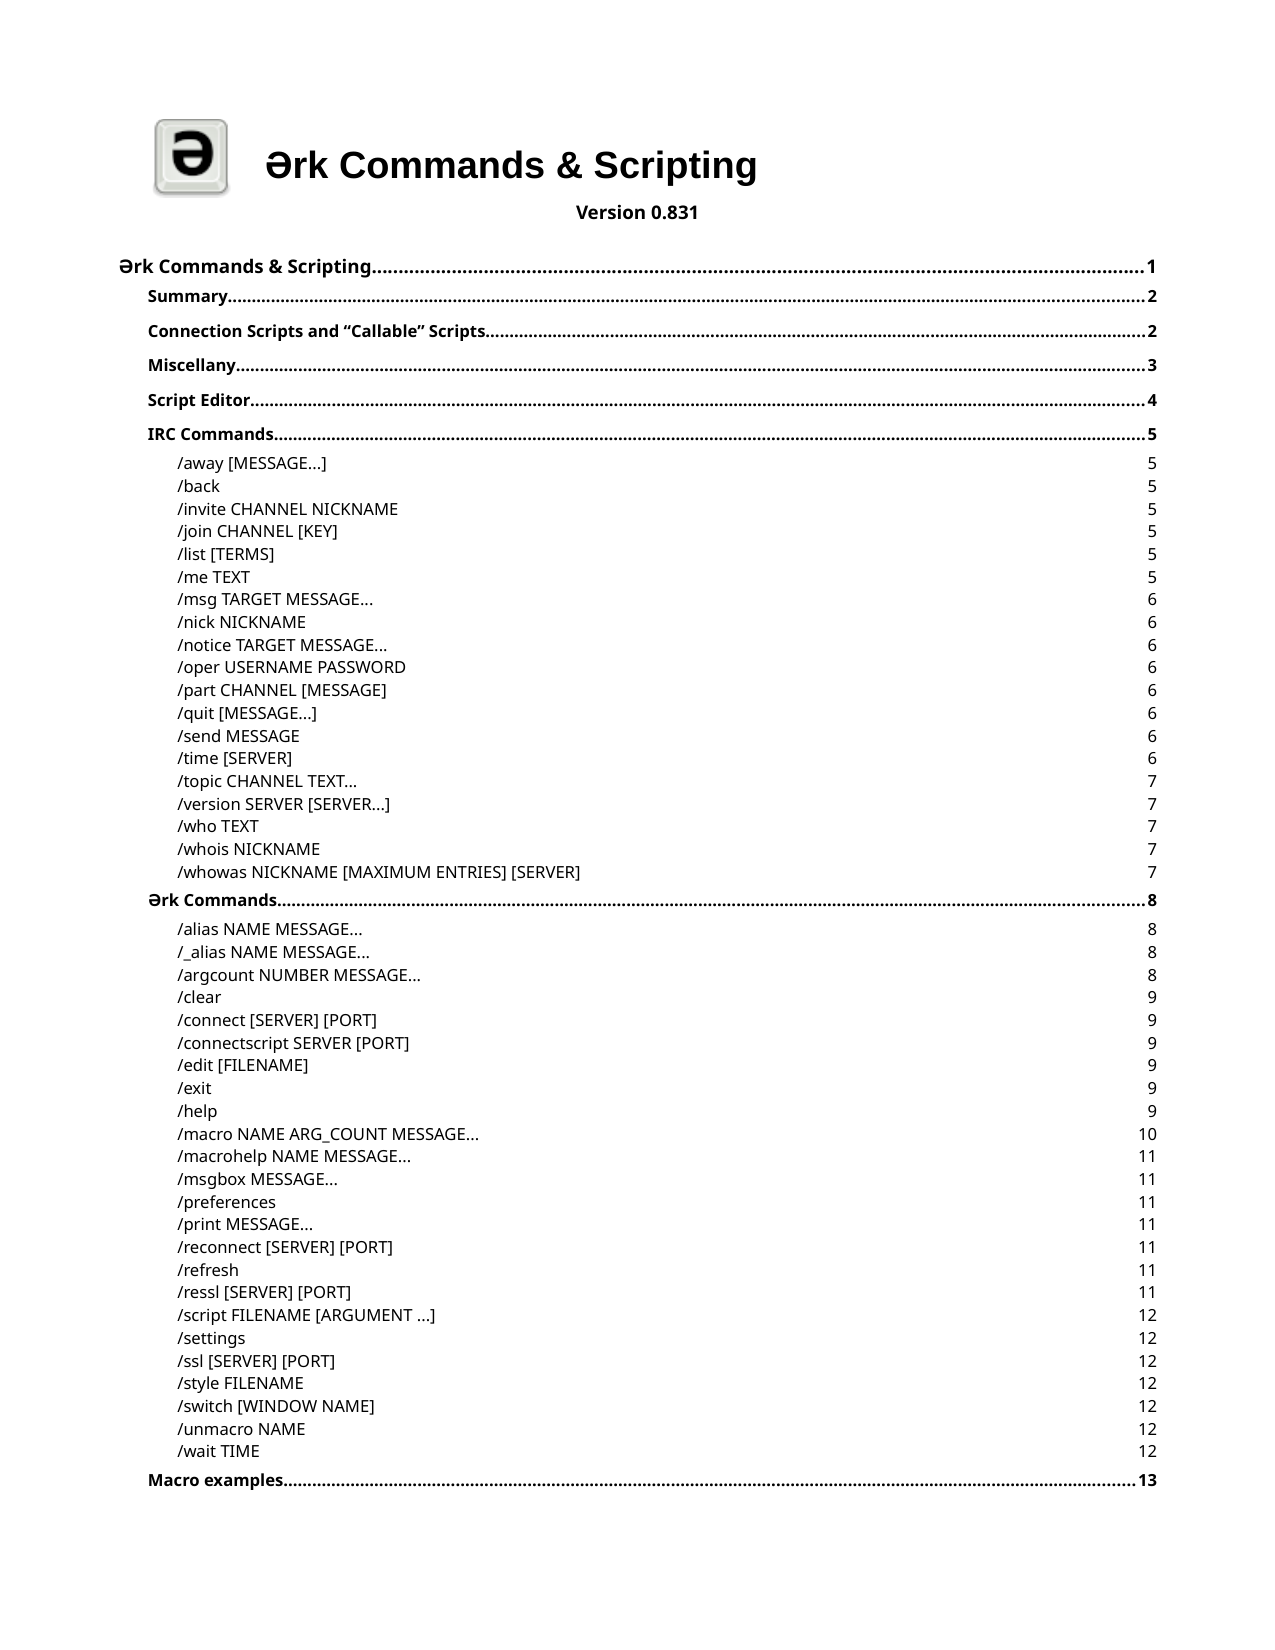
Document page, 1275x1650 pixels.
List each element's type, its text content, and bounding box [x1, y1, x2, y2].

table_header Ərk Commands & Scripting [265, 118, 1157, 199]
picture [152, 119, 231, 198]
text Ərk Commands & Scripting 1 [118, 253, 1157, 279]
text /notice TARGET MESSAGE... 6 [177, 633, 1157, 656]
text /version SERVER [SERVER...] 7 [177, 792, 1157, 815]
text Summary 2 [148, 285, 1157, 307]
text /clear 9 [177, 986, 1157, 1008]
text /ssl [SERVER] [PORT] 12 [177, 1349, 1157, 1372]
table_header [118, 118, 265, 199]
text /list [TERMS] 5 [177, 542, 1157, 565]
text /help 9 [177, 1099, 1157, 1122]
text Script Editor 4 [148, 388, 1157, 411]
text /connectscript SERVER [PORT] 9 [177, 1031, 1157, 1054]
text /invite CHANNEL NICKNAME 5 [177, 497, 1157, 520]
text /wait TIME 12 [177, 1440, 1157, 1463]
text /switch [WINDOW NAME] 12 [177, 1394, 1157, 1417]
text /settings 12 [177, 1326, 1157, 1349]
text /preferences 11 [177, 1190, 1157, 1213]
text /part CHANNEL [MESSAGE] 6 [177, 679, 1157, 701]
text Ərk Commands 8 [148, 889, 1157, 912]
text /exit 9 [177, 1077, 1157, 1099]
text /alias NAME MESSAGE... 8 [177, 918, 1157, 940]
text /msg TARGET MESSAGE... 6 [177, 588, 1157, 611]
text /me TEXT 5 [177, 565, 1157, 588]
text /ressl [SERVER] [PORT] 11 [177, 1281, 1157, 1304]
text /edit [FILENAME] 9 [177, 1054, 1157, 1077]
text Macro examples 13 [148, 1469, 1157, 1491]
text /quit [MESSAGE...] 6 [177, 701, 1157, 724]
text IRC Commands 5 [148, 423, 1157, 446]
text /unmacro NAME 12 [177, 1417, 1157, 1440]
text /script FILENAME [ARGUMENT ...] 12 [177, 1304, 1157, 1326]
text /refresh 11 [177, 1258, 1157, 1281]
text /argcount NUMBER MESSAGE... 8 [177, 963, 1157, 986]
text Connection Scripts and “Callable” Scripts 2 [148, 319, 1157, 342]
text /send MESSAGE 6 [177, 724, 1157, 747]
text /who TEXT 7 [177, 815, 1157, 838]
text Miscellany 3 [148, 354, 1157, 377]
text /oper USERNAME PASSWORD 6 [177, 656, 1157, 679]
text /nick NICKNAME 6 [177, 611, 1157, 633]
text /macrohelp NAME MESSAGE... 11 [177, 1145, 1157, 1167]
text /_alias NAME MESSAGE... 8 [177, 940, 1157, 963]
text /away [MESSAGE...] 5 [177, 452, 1157, 474]
text /msgbox MESSAGE... 11 [177, 1167, 1157, 1190]
text /whois NICKNAME 7 [177, 838, 1157, 860]
text Version 0.831 [118, 199, 1157, 225]
text /whowas NICKNAME [MAXIMUM ENTRIES] [SERVER] 7 [177, 860, 1157, 883]
text /back 5 [177, 474, 1157, 497]
text /reconnect [SERVER] [PORT] 11 [177, 1236, 1157, 1258]
text /join CHANNEL [KEY] 5 [177, 520, 1157, 542]
text /time [SERVER] 6 [177, 747, 1157, 769]
text /topic CHANNEL TEXT... 7 [177, 769, 1157, 792]
text /macro NAME ARG_COUNT MESSAGE... 10 [177, 1122, 1157, 1145]
text /print MESSAGE... 11 [177, 1213, 1157, 1236]
text /style FILENAME 12 [177, 1372, 1157, 1394]
text /connect [SERVER] [PORT] 9 [177, 1008, 1157, 1031]
